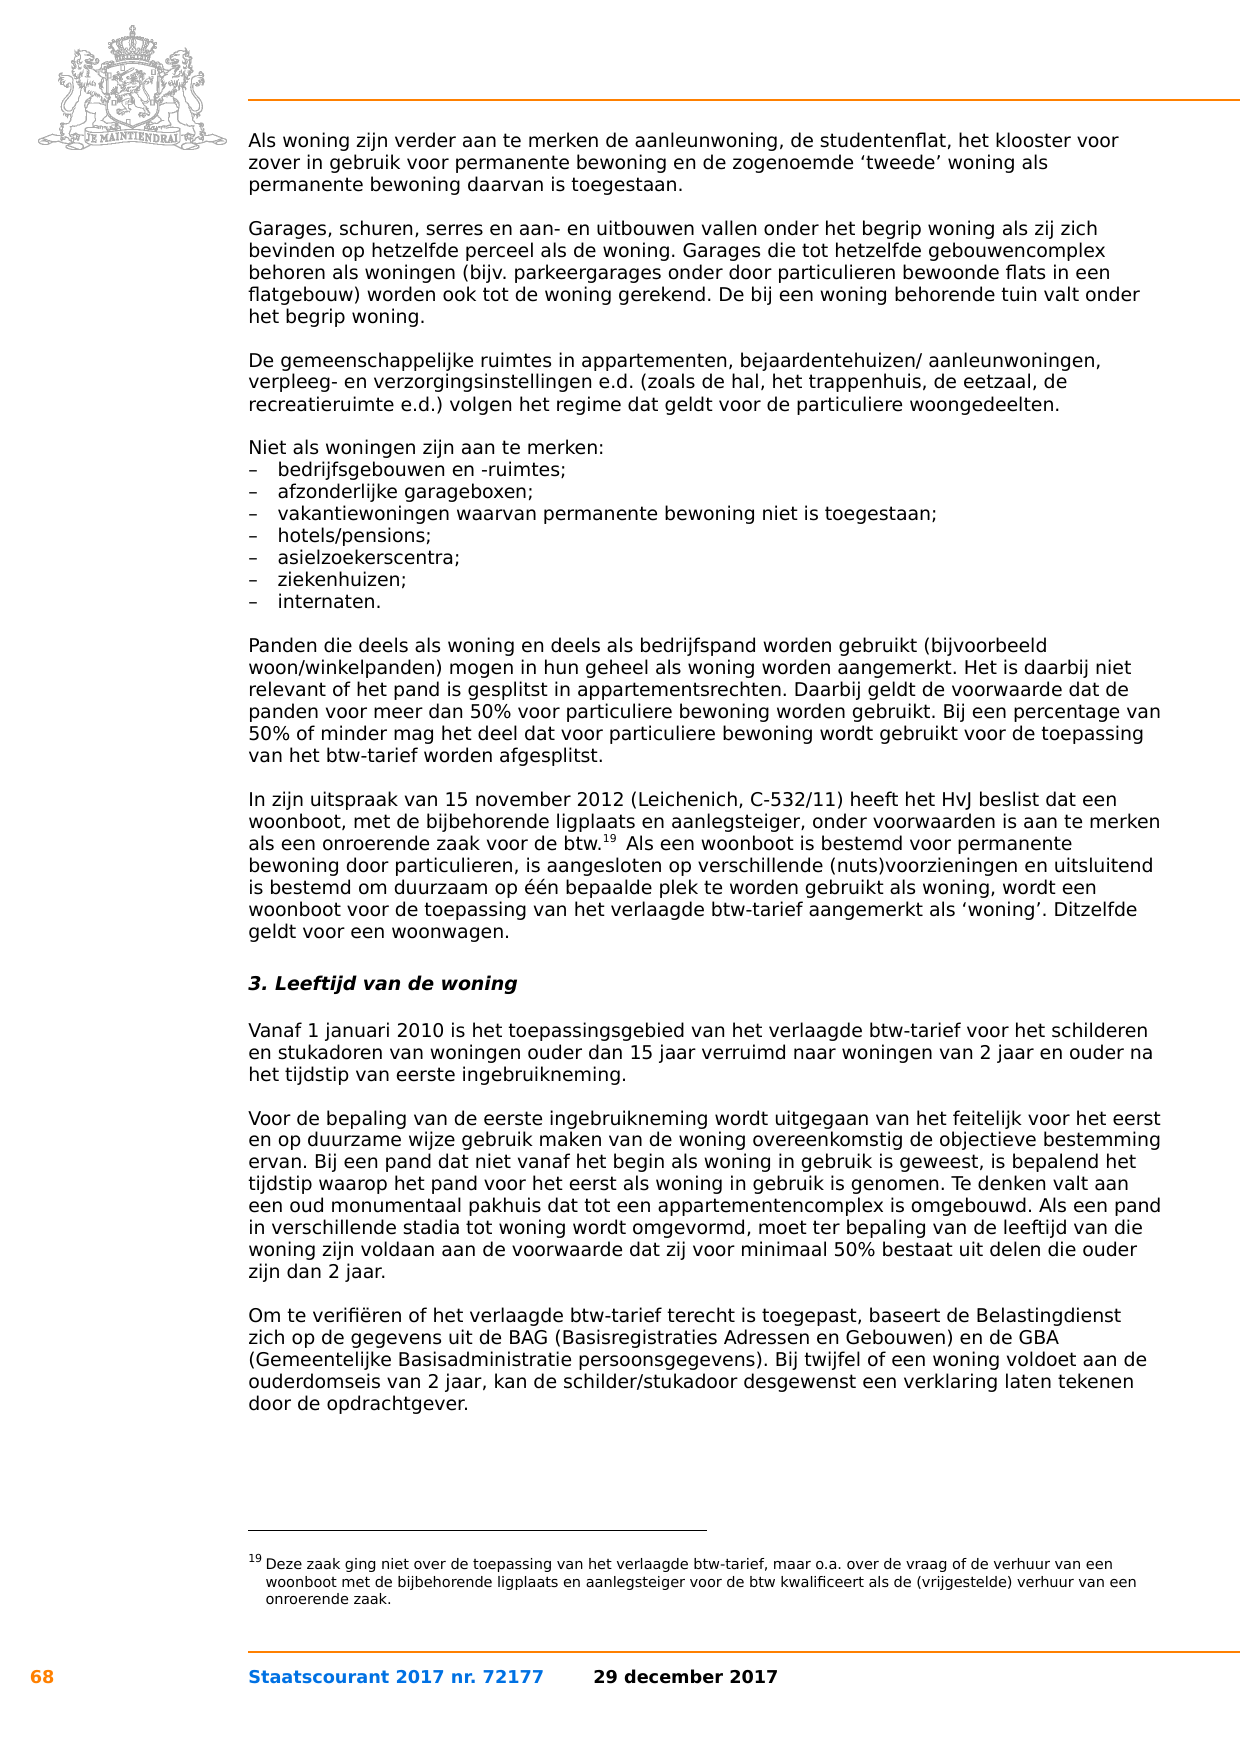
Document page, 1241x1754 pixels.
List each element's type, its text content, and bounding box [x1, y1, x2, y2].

text – asielzoekerscentra; [248, 547, 1163, 569]
text Vanaf 1 januari 2010 is het toepassingsgebied van het verlaagde btw-tarief voor het schilderen en stukadoren van woningen ouder dan 15 jaar verruimd naar woningen van 2 jaar en ouder na het tijdstip van eerste ingebruikneming. [248, 1019, 1163, 1086]
text – hotels/pensions; [248, 525, 1163, 547]
text – ziekenhuizen; [248, 569, 1163, 591]
text Voor de bepaling van de eerste ingebruikneming wordt uitgegaan van het feitelijk voor het eerst en op duurzame wijze gebruik maken van de woning overeenkomstig de objectieve bestemming ervan. Bij een pand dat niet vanaf het begin als woning in gebruik is geweest, is bepalend het tijdstip waarop het pand voor het eerst als woning in gebruik is genomen. Te denken valt aan een oud monumentaal pakhuis dat tot een appartementencomplex is omgebouwd. Als een pand in verschillende stadia tot woning wordt omgevormd, moet ter bepaling van de leeftijd van die woning zijn voldaan aan de voorwaarde dat zij voor minimaal 50% bestaat uit delen die ouder zijn dan 2 jaar. [248, 1107, 1163, 1283]
text Niet als woningen zijn aan te merken: [248, 437, 1163, 459]
text – internaten. [248, 591, 1163, 613]
text Panden die deels als woning en deels als bedrijfspand worden gebruikt (bijvoorbeeld woon/winkelpanden) mogen in hun geheel als woning worden aangemerkt. Het is daarbij niet relevant of het pand is gesplitst in appartementsrechten. Daarbij geldt de voorwaarde dat de panden voor meer dan 50% voor particuliere bewoning worden gebruikt. Bij een percentage van 50% of minder mag het deel dat voor particuliere bewoning wordt gebruikt voor de toepassing van het btw-tarief worden afgesplitst. [248, 635, 1163, 767]
text – bedrijfsgebouwen en -ruimtes; [248, 459, 1163, 481]
text – afzonderlijke garageboxen; [248, 481, 1163, 503]
text Als woning zijn verder aan te merken de aanleunwoning, de studentenflat, het klooster voor zover in gebruik voor permanente bewoning en de zogenoemde ‘tweede’ woning als permanente bewoning daarvan is toegestaan. [248, 130, 1163, 196]
text Garages, schuren, serres en aan- en uitbouwen vallen onder het begrip woning als zij zich bevinden op hetzelfde perceel als de woning. Garages die tot hetzelfde gebouwencomplex behoren als woningen (bijv. parkeergarages onder door particulieren bewoonde flats in een flatgebouw) worden ook tot de woning gerekend. De bij een woning behorende tuin valt onder het begrip woning. [248, 218, 1163, 328]
picture [38, 25, 227, 150]
text Deze zaak ging niet over de toepassing van het verlaagde btw-tarief, maar o.a. over de vraag of de verhuur van een woonboot met de bijbehorende ligplaats en aanlegsteiger voor de btw kwalificeert als de (vrijgestelde) verhuur van een onroerende zaak. [248, 1552, 1163, 1608]
text – vakantiewoningen waarvan permanente bewoning niet is toegestaan; [248, 503, 1163, 525]
text In zijn uitspraak van 15 november 2012 (Leichenich, C-532/11) heeft het HvJ beslist dat een woonboot, met de bijbehorende ligplaats en aanlegsteiger, onder voorwaarden is aan te merken als een onroerende zaak voor de btw. Als een woonboot is bestemd voor permanente bewoning door particulieren, is aangesloten op verschillende (nuts)voorzieningen en uitsluitend is bestemd om duurzaam op één bepaalde plek te worden gebruikt als woning, wordt een woonboot voor de toepassing van het verlaagde btw-tarief aangemerkt als ‘woning’. Ditzelfde geldt voor een woonwagen. [248, 789, 1163, 943]
text Om te verifiëren of het verlaagde btw-tarief terecht is toegepast, baseert de Belastingdienst zich op de gegevens uit de BAG (Basisregistraties Adressen en Gebouwen) en de GBA (Gemeentelijke Basisadministratie persoonsgegevens). Bij twijfel of een woning voldoet aan de ouderdomseis van 2 jaar, kan de schilder/stukadoor desgewenst een verklaring laten tekenen door de opdrachtgever. [248, 1305, 1163, 1415]
text De gemeenschappelijke ruimtes in appartementen, bejaardentehuizen/ aanleunwoningen, verpleeg- en verzorgingsinstellingen e.d. (zoals de hal, het trappenhuis, de eetzaal, de recreatieruimte e.d.) volgen het regime dat geldt voor de particuliere woongedeelten. [248, 349, 1163, 415]
subtitle 3. Leeftijd van de woning [248, 973, 1163, 994]
